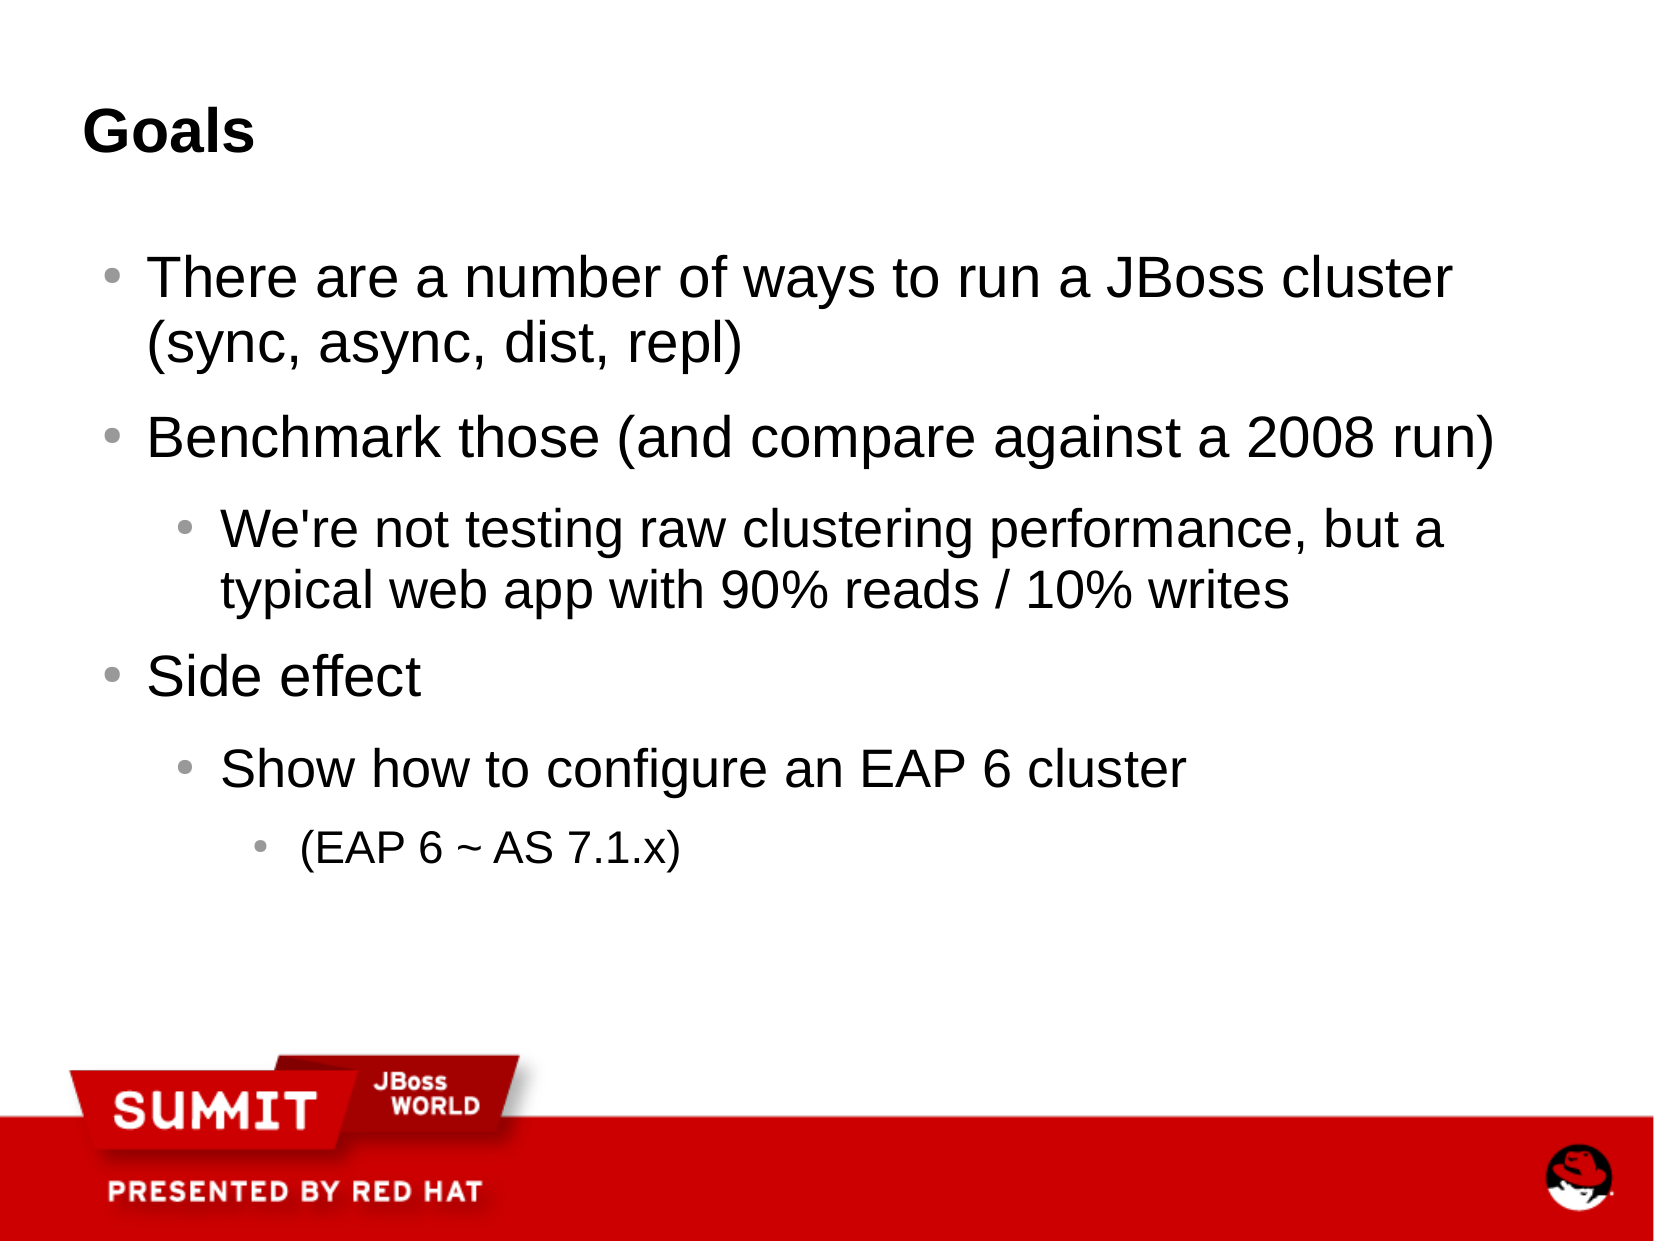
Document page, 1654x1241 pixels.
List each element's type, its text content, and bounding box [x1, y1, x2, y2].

title Goals [82, 37, 1571, 226]
picture [0, 1043, 1654, 1241]
list There are a number of ways to run a JBoss cluster (sync, async, dist, repl) Benchmark those (and compare against a 2008 run) We're not testing raw clustering performance, but a typical web app with 90% reads / 10% writes Side effect Show how to configure an EAP 6 cluster (EAP 6 ~ AS 7.1.x) [86, 244, 1576, 1039]
